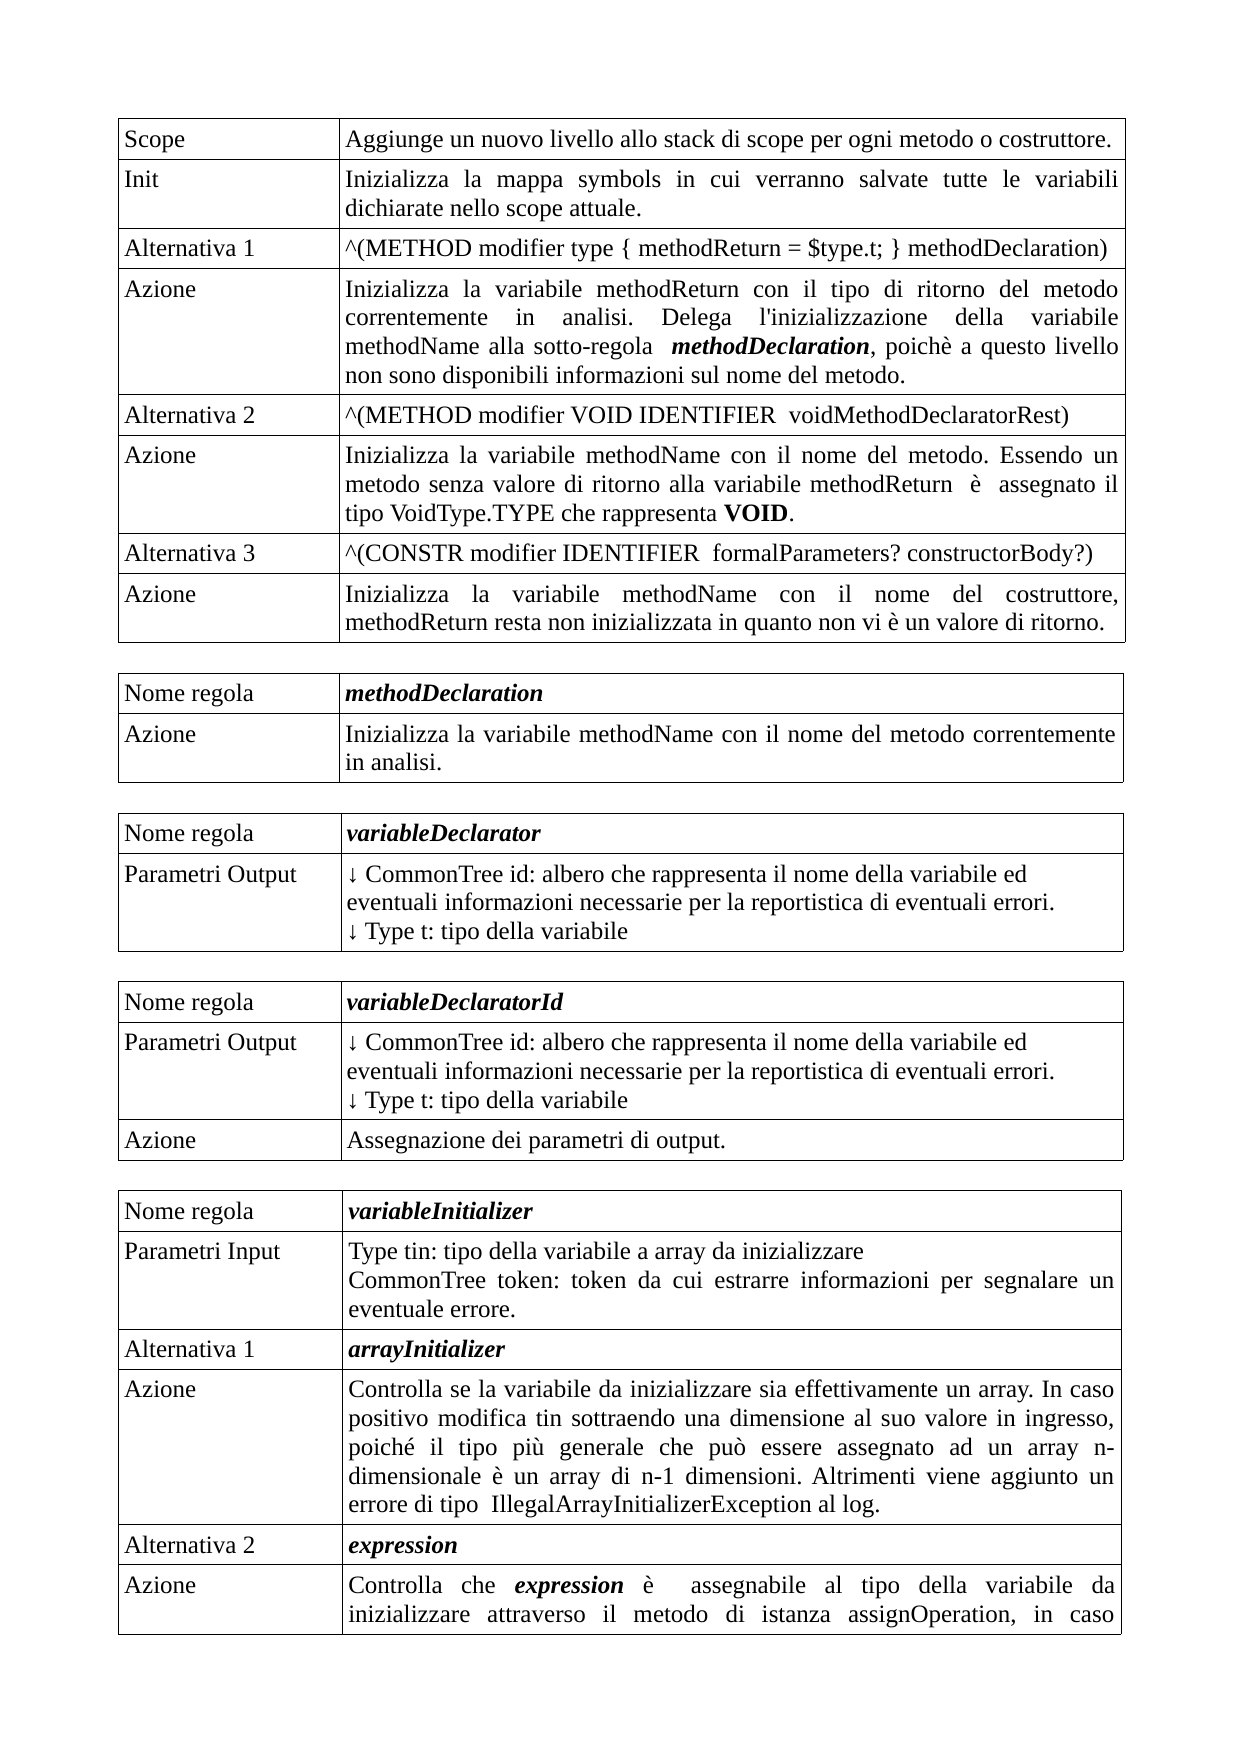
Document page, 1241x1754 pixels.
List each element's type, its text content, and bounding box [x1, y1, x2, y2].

table_header methodDeclaration [340, 674, 1123, 713]
table_cell Scope [119, 119, 339, 158]
table_cell Alternativa 3 [119, 534, 339, 573]
table_cell Init [119, 160, 339, 227]
table_cell Type tin: tipo della variabile a array da inizializzare CommonTree token: token da cui estrarre informazioni per segnalare un eventuale errore. [343, 1232, 1121, 1328]
table_cell Inizializza la variabile methodName con il nome del metodo. Essendo un metodo senza valore di ritorno alla variabile methodReturn è assegnato il tipo VoidType.TYPE che rappresenta VOID. [340, 436, 1125, 532]
table_cell Azione [119, 1370, 342, 1524]
table_cell Alternativa 1 [119, 1330, 342, 1369]
table_header Nome regola [119, 674, 339, 713]
table_cell ^(METHOD modifier type { methodReturn = $type.t; } methodDeclaration) [340, 229, 1125, 268]
table_cell ↓ CommonTree id: albero che rappresenta il nome della variabile ed eventuali informazioni necessarie per la reportistica di eventuali errori. ↓ Type t: tipo della variabile [342, 1023, 1123, 1119]
table_cell arrayInitializer [343, 1330, 1121, 1369]
table_cell Inizializza la variabile methodName con il nome del costruttore, methodReturn resta non inizializzata in quanto non vi è un valore di ritorno. [340, 574, 1125, 642]
table_cell Azione [119, 1565, 342, 1633]
table_cell ↓ CommonTree id: albero che rappresenta il nome della variabile ed eventuali informazioni necessarie per la reportistica di eventuali errori. ↓ Type t: tipo della variabile [342, 854, 1123, 951]
table_cell ^(CONSTR modifier IDENTIFIER formalParameters? constructorBody?) [340, 534, 1125, 573]
table_header variableDeclarator [342, 814, 1123, 853]
table_cell Alternativa 2 [119, 1525, 342, 1564]
table_cell Inizializza la variabile methodReturn con il tipo di ritorno del metodo correntemente in analisi. Delega l'inizializzazione della variabile methodName alla sotto-regola methodDeclaration, poichè a questo livello non sono disponibili informazioni sul nome del metodo. [340, 269, 1125, 394]
table_header variableDeclaratorId [342, 982, 1123, 1022]
table_cell Azione [119, 714, 339, 782]
table_cell Aggiunge un nuovo livello allo stack di scope per ogni metodo o costruttore. [340, 119, 1125, 158]
table_cell Azione [119, 574, 339, 642]
table_cell Azione [119, 1120, 341, 1160]
table_cell Alternativa 1 [119, 229, 339, 268]
table_cell expression [343, 1525, 1121, 1564]
table_cell Parametri Output [119, 854, 341, 951]
table_cell Inizializza la mappa symbols in cui verranno salvate tutte le variabili dichiarate nello scope attuale. [340, 160, 1125, 227]
table_header Nome regola [119, 1191, 342, 1231]
table_header Nome regola [119, 982, 341, 1022]
table_cell Controlla che expression è assegnabile al tipo della variabile da inizializzare attraverso il metodo di istanza assignOperation, in caso [343, 1565, 1121, 1633]
table_cell Parametri Output [119, 1023, 341, 1119]
table_cell ^(METHOD modifier VOID IDENTIFIER voidMethodDeclaratorRest) [340, 395, 1125, 435]
table_cell Alternativa 2 [119, 395, 339, 435]
table_cell Controlla se la variabile da inizializzare sia effettivamente un array. In caso positivo modifica tin sottraendo una dimensione al suo valore in ingresso, poiché il tipo più generale che può essere assegnato ad un array n-dimensionale è un array di n-1 dimensioni. Altrimenti viene aggiunto un errore di tipo IllegalArrayInitializerException al log. [343, 1370, 1121, 1524]
table_header variableInitializer [343, 1191, 1121, 1231]
table_cell Assegnazione dei parametri di output. [342, 1120, 1123, 1160]
table_cell Inizializza la variabile methodName con il nome del metodo correntemente in analisi. [340, 714, 1123, 782]
table_header Nome regola [119, 814, 341, 853]
table_cell Parametri Input [119, 1232, 342, 1328]
table_cell Azione [119, 436, 339, 532]
table_cell Azione [119, 269, 339, 394]
